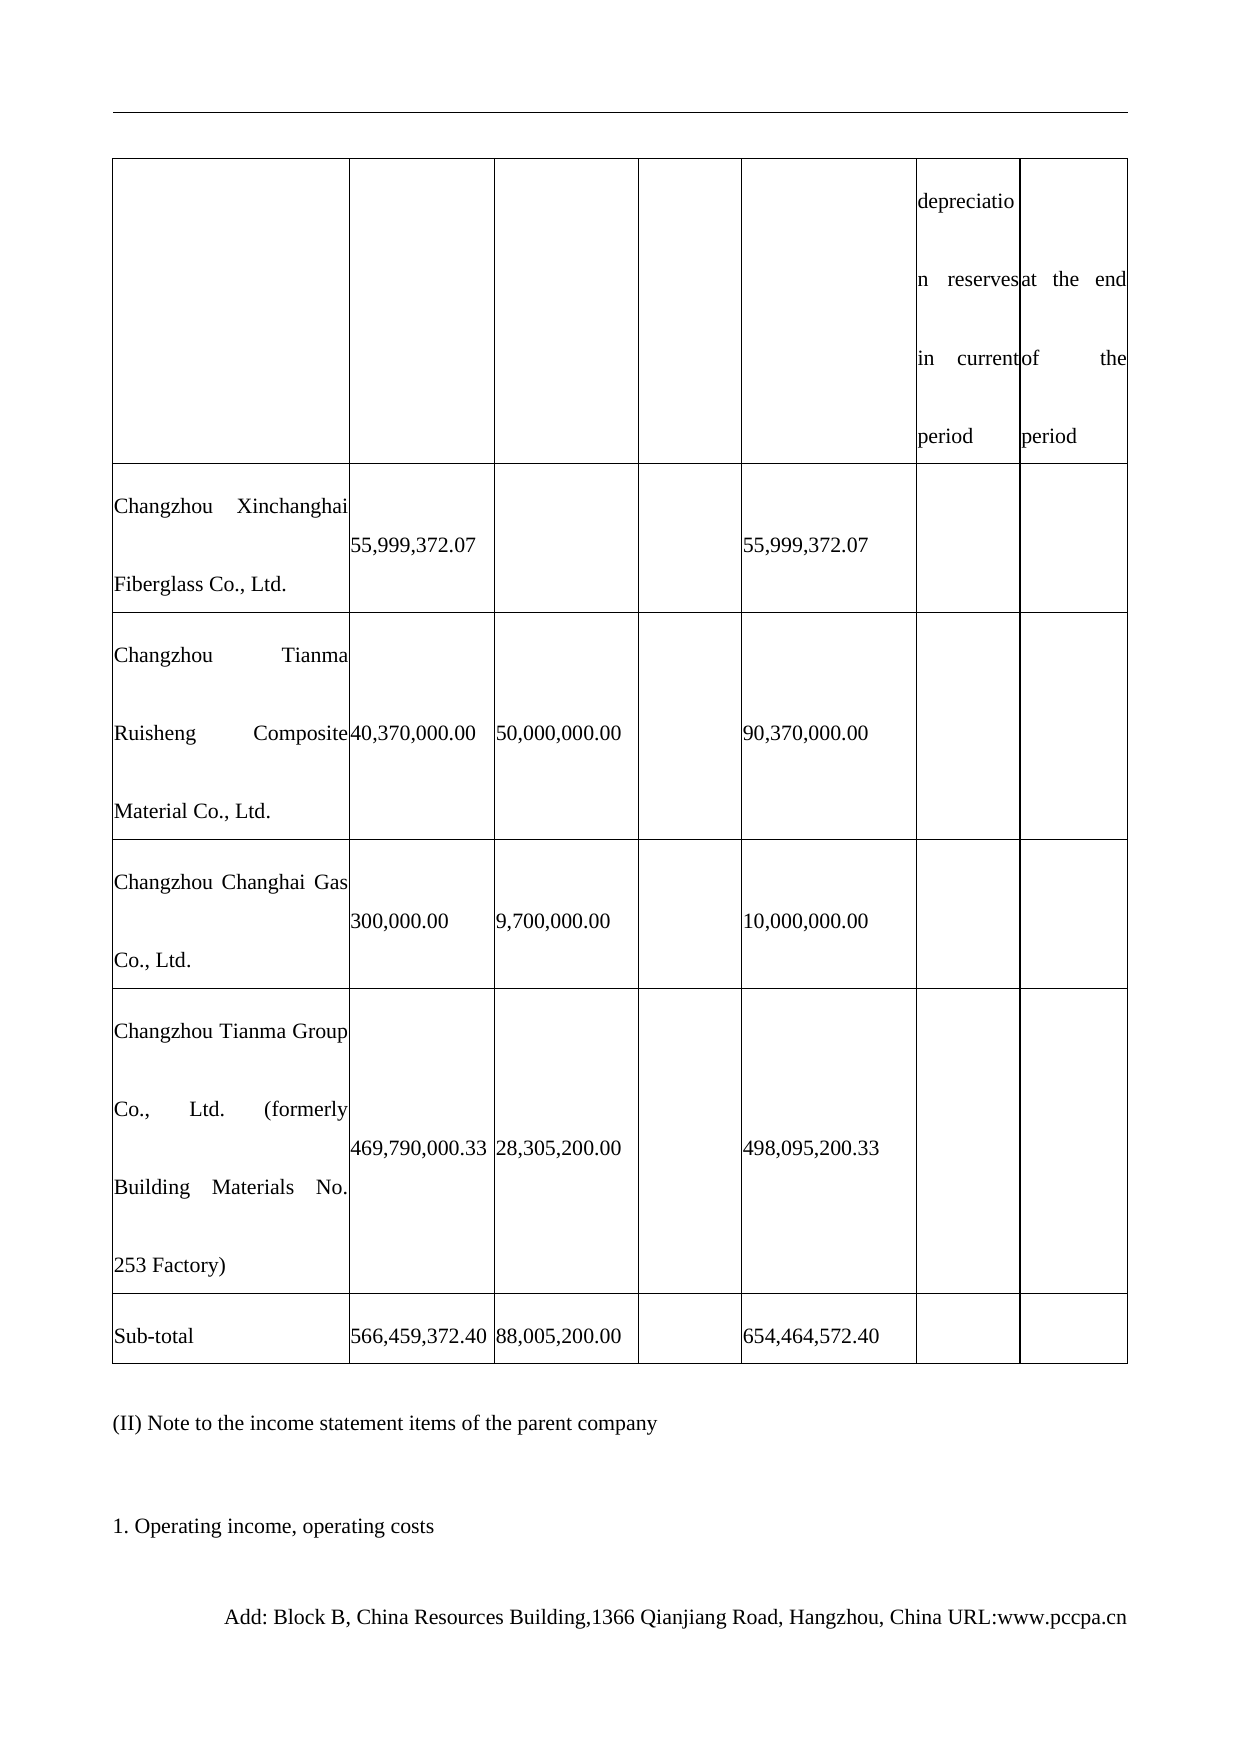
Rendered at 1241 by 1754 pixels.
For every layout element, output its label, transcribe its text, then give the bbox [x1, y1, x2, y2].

table_cell 50,000,000.00 [495, 613, 638, 839]
table_header at the end of the period [1021, 159, 1127, 463]
table_cell 469,790,000.33 [350, 989, 494, 1293]
table_cell [639, 613, 741, 839]
table_cell 88,005,200.00 [495, 1294, 638, 1363]
table_cell Changzhou Tianma Group Co., Ltd. (formerly Building Materials No. 253 Factory) [113, 989, 349, 1293]
table_cell [1021, 613, 1127, 839]
text 1. Operating income, operating costs [112, 1484, 1128, 1546]
table_cell Changzhou Changhai Gas Co., Ltd. [113, 840, 349, 988]
table_cell 10,000,000.00 [742, 840, 916, 988]
table_cell [1021, 1294, 1127, 1363]
table_header [639, 159, 741, 463]
table_cell 55,999,372.07 [350, 464, 494, 612]
table_header [742, 159, 916, 463]
table_cell [639, 840, 741, 988]
table_cell 55,999,372.07 [742, 464, 916, 612]
table_cell 498,095,200.33 [742, 989, 916, 1293]
table_cell [639, 989, 741, 1293]
table_cell [917, 1294, 1019, 1363]
table_cell [917, 464, 1019, 612]
table_cell 654,464,572.40 [742, 1294, 916, 1363]
table_cell Changzhou Xinchanghai Fiberglass Co., Ltd. [113, 464, 349, 612]
table_cell 300,000.00 [350, 840, 494, 988]
table_cell 28,305,200.00 [495, 989, 638, 1293]
table_cell 566,459,372.40 [350, 1294, 494, 1363]
table_header [113, 159, 349, 463]
table_cell [639, 1294, 741, 1363]
table_cell 40,370,000.00 [350, 613, 494, 839]
table_cell [495, 464, 638, 612]
table_cell 9,700,000.00 [495, 840, 638, 988]
table_header depreciation reserves in current period [917, 159, 1019, 463]
table_cell [1021, 989, 1127, 1293]
table_cell [917, 989, 1019, 1293]
table_cell [917, 613, 1019, 839]
table_cell [639, 464, 741, 612]
table_cell Sub-total [113, 1294, 349, 1363]
table_cell [1021, 840, 1127, 988]
text (II) Note to the income statement items of the parent company [112, 1381, 1128, 1444]
table_header [350, 159, 494, 463]
table_cell [917, 840, 1019, 988]
table_cell [1021, 464, 1127, 612]
table_cell Changzhou Tianma Ruisheng Composite Material Co., Ltd. [113, 613, 349, 839]
table_header [495, 159, 638, 463]
table_cell 90,370,000.00 [742, 613, 916, 839]
